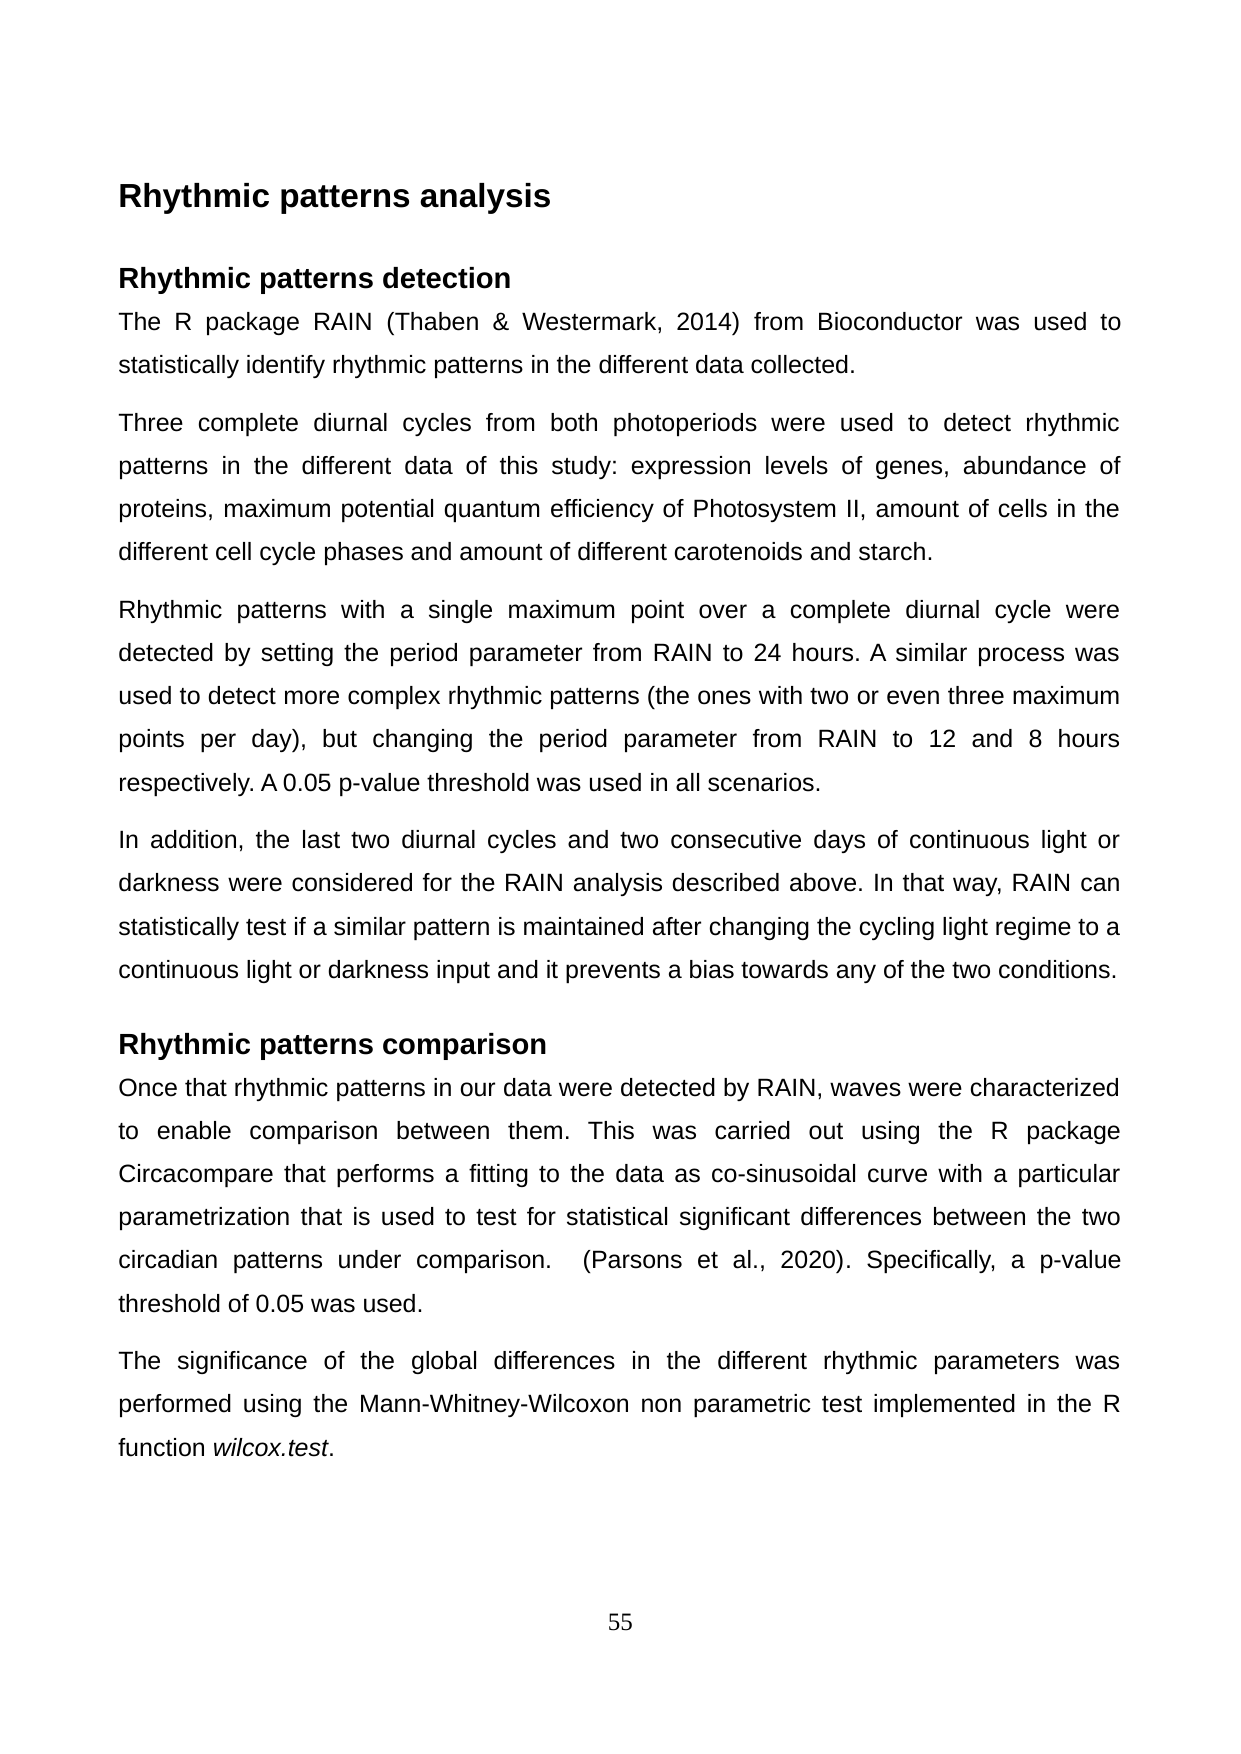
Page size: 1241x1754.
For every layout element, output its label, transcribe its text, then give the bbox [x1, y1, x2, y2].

text Once that rhythmic patterns in our data were detected by RAIN, waves were characterized to enable comparison between them. This was carried out using the R package Circacompare that performs a fitting to the data as co-sinusoidal curve with a particular parametrization that is used to test for statistical significant differences between the two circadian patterns under comparison. (Parsons et al., 2020)⁠. Specifically, a p-value threshold of 0.05 was used. [118, 1073, 1122, 1317]
subtitle Rhythmic patterns detection [118, 261, 1122, 294]
text Rhythmic patterns with a single maximum point over a complete diurnal cycle were detected by setting the period parameter from RAIN to 24 hours. A similar process was used to detect more complex rhythmic patterns (the ones with two or even three maximum points per day), but changing the period parameter from RAIN to 12 and 8 hours respectively. A 0.05 p-value threshold was used in all scenarios. [118, 595, 1122, 796]
text In addition, the last two diurnal cycles and two consecutive days of continuous light or darkness were considered for the RAIN analysis described above. In that way, RAIN can statistically test if a similar pattern is maintained after changing the cycling light regime to a continuous light or darkness input and it prevents a bias towards any of the two conditions. [118, 825, 1122, 983]
text The significance of the global differences in the different rhythmic parameters was performed using the Mann-Whitney-Wilcoxon non parametric test implemented in the R function wilcox.test. [118, 1346, 1122, 1461]
subtitle Rhythmic patterns analysis [118, 176, 1122, 215]
subtitle Rhythmic patterns comparison [118, 1027, 1122, 1060]
text The R package RAIN (Thaben & Westermark, 2014)⁠ from Bioconductor was used to statistically identify rhythmic patterns in the different data collected. [118, 307, 1122, 379]
text Three complete diurnal cycles from both photoperiods were used to detect rhythmic patterns in the different data of this study: expression levels of genes, abundance of proteins, maximum potential quantum efficiency of Photosystem II, amount of cells in the different cell cycle phases and amount of different carotenoids and starch. [118, 408, 1122, 566]
